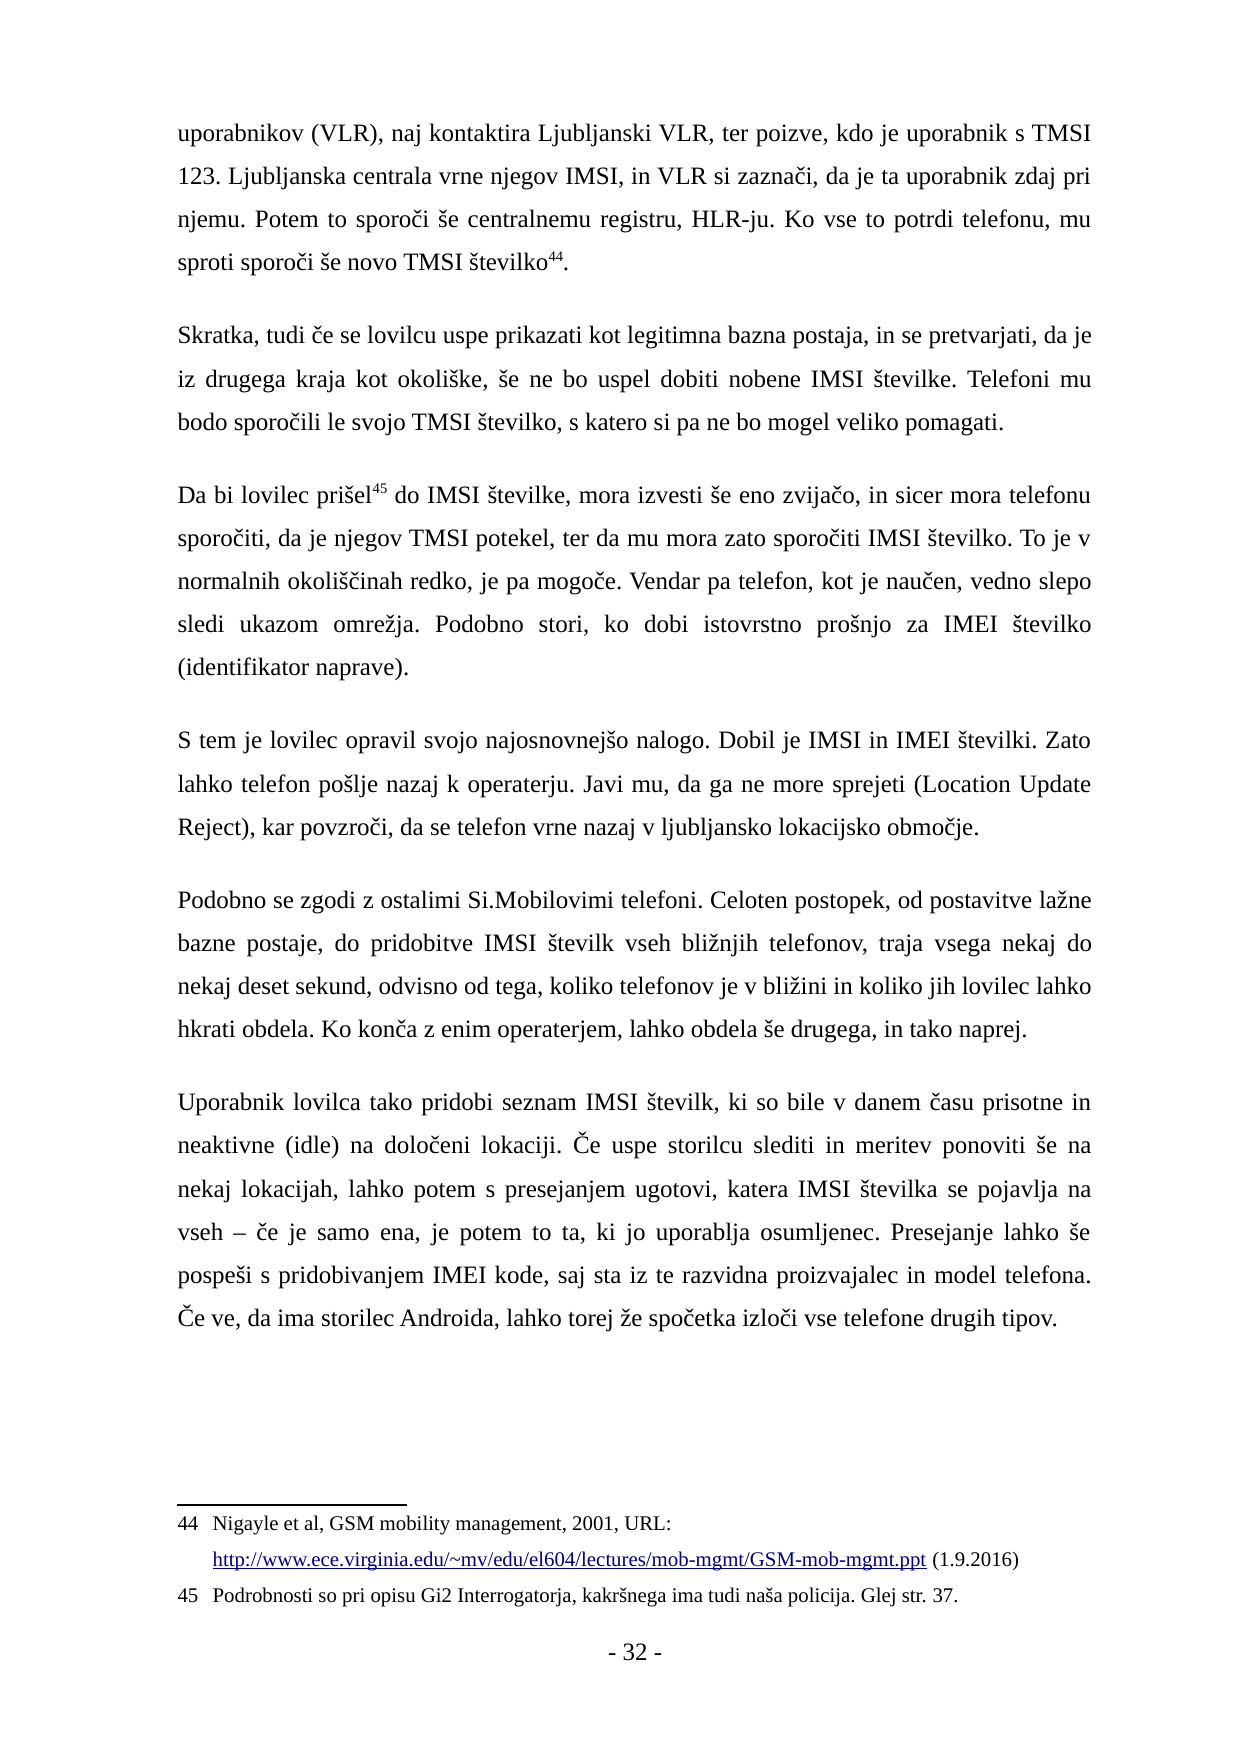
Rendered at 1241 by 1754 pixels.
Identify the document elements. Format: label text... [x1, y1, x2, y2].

text Skratka, tudi če se lovilcu uspe prikazati kot legitimna bazna postaja, in se pretvarjati, da je iz drugega kraja kot okoliške, še ne bo uspel dobiti nobene IMSI številke. Telefoni mu bodo sporočili le svojo TMSI številko, s katero si pa ne bo mogel veliko pomagati. [177, 321, 1093, 436]
text Podrobnosti so pri opisu Gi2 Interrogatorja, kakršnega ima tudi naša policija. Glej str. 38. [177, 1583, 1093, 1607]
text Nigayle et al, GSM mobility management, 2001, URL: http://www.ece.virginia.edu/~mv/edu/el604/lectures/mob-mgmt/GSM-mob-mgmt.ppt (1.9.2016) [177, 1511, 1093, 1571]
text Podobno se zgodi z ostalimi Si.Mobilovimi telefoni. Celoten postopek, od postavitve lažne bazne postaje, do pridobitve IMSI številk vseh bližnjih telefonov, traja vsega nekaj do nekaj deset sekund, odvisno od tega, koliko telefonov je v bližini in koliko jih lovilec lahko hkrati obdela. Ko konča z enim operaterjem, lahko obdela še drugega, in tako naprej. [177, 885, 1093, 1043]
text S tem je lovilec opravil svojo najosnovnejšo nalogo. Dobil je IMSI in IMEI številki. Zato lahko telefon pošlje nazaj k operaterju. Javi mu, da ga ne more sprejeti (Location Update Reject), kar povzroči, da se telefon vrne nazaj v ljubljansko lokacijsko območje. [177, 726, 1093, 841]
text Uporabnik lovilca tako pridobi seznam IMSI številk, ki so bile v danem času prisotne in neaktivne (idle) na določeni lokaciji. Če uspe storilcu slediti in meritev ponoviti še na nekaj lokacijah, lahko potem s presejanjem ugotovi, katera IMSI številka se pojavlja na vseh – če je samo ena, je potem to ta, ki jo uporablja osumljenec. Presejanje lahko še pospeši s pridobivanjem IMEI kode, saj sta iz te razvidna proizvajalec in model telefona. Če ve, da ima storilec Androida, lahko torej že spočetka izloči vse telefone drugih tipov. [177, 1087, 1093, 1332]
text uporabnikov (VLR), naj kontaktira Ljubljanski VLR, ter poizve, kdo je uporabnik s TMSI 123. Ljubljanska centrala vrne njegov IMSI, in VLR si zaznači, da je ta uporabnik zdaj pri njemu. Potem to sporoči še centralnemu registru, HLR-ju. Ko vse to potrdi telefonu, mu sproti sporoči še novo TMSI številko. [177, 118, 1093, 276]
text Da bi lovilec prišel do IMSI številke, mora izvesti še eno zvijačo, in sicer mora telefonu sporočiti, da je njegov TMSI potekel, ter da mu mora zato sporočiti IMSI številko. To je v normalnih okoliščinah redko, je pa mogoče. Vendar pa telefon, kot je naučen, vedno slepo sledi ukazom omrežja. Podobno stori, ko dobi istovrstno prošnjo za IMEI številko (identifikator naprave). [177, 480, 1093, 681]
